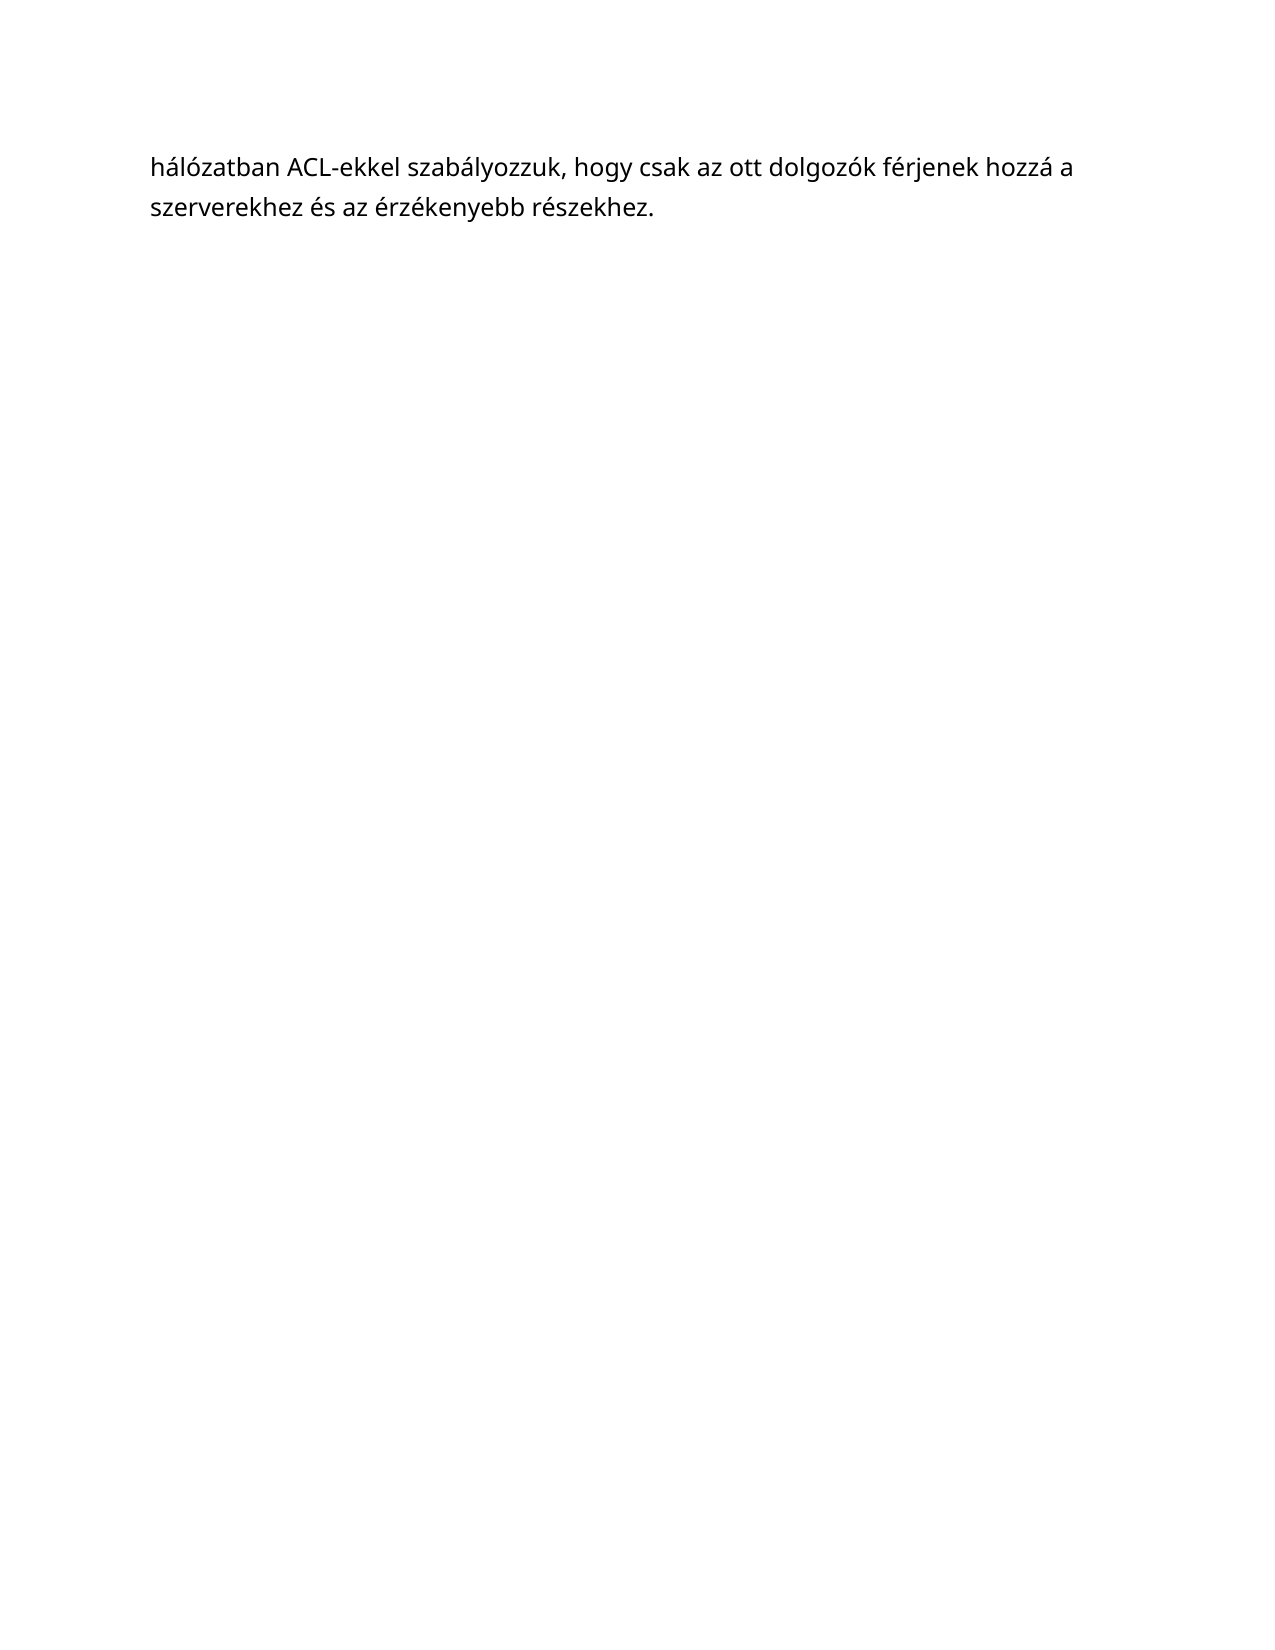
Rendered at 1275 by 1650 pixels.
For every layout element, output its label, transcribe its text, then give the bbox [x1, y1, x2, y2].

text hálózatban ACL-ekkel szabályozzuk, hogy csak az ott dolgozók férjenek hozzá a szerverekhez és az érzékenyebb részekhez. [150, 150, 1125, 223]
